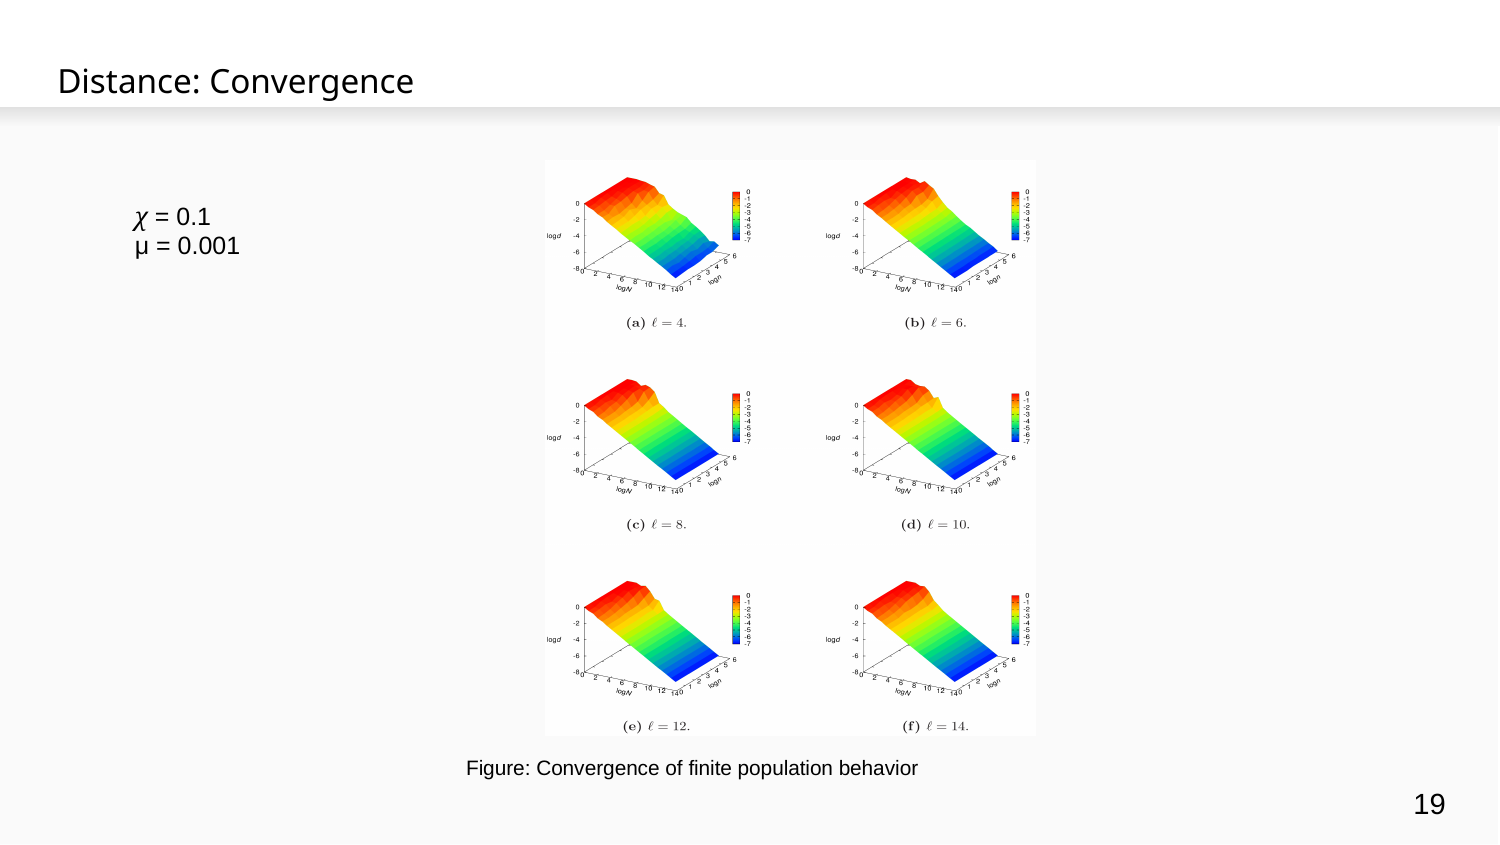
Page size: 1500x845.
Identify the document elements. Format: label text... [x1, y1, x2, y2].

text_box Figure: Convergence of finite population behavior [451, 749, 934, 794]
text_box χ = 0.1 μ = 0.001 [120, 195, 256, 269]
title Distance: Convergence [57, 31, 1500, 131]
picture [545, 160, 1036, 736]
